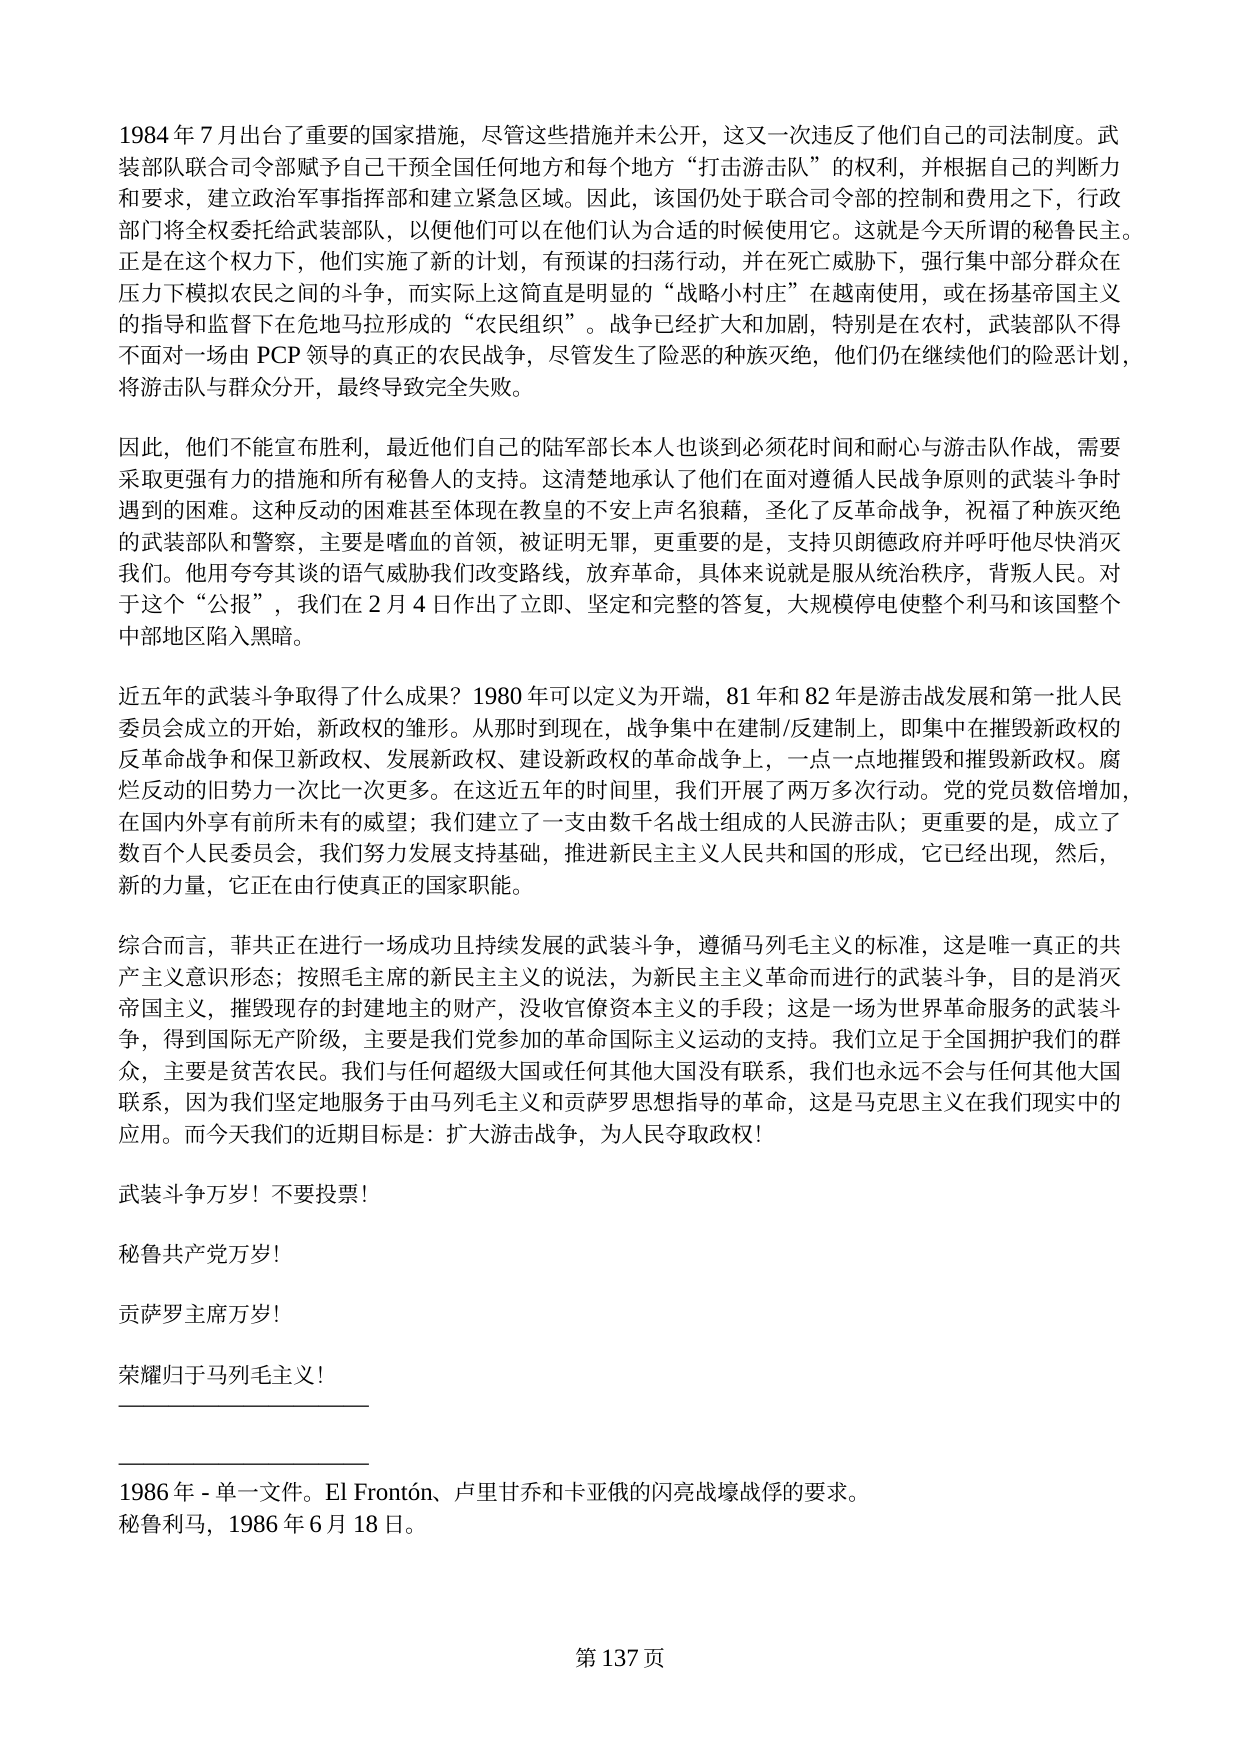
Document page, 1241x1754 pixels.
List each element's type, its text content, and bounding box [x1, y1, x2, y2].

text 秘鲁共产党万岁！ [118, 1237, 1122, 1269]
text 贡萨罗主席万岁！ [118, 1298, 1122, 1329]
text 秘鲁利马，1986年6月18日。 [118, 1507, 1122, 1538]
text 1984年7月出台了重要的国家措施，尽管这些措施并未公开，这又一次违反了他们自己的司法制度。武装部队联合司令部赋予自己干预全国任何地方和每个地方“打击游击队”的权利，并根据自己的判断力和要求，建立政治军事指挥部和建立紧急区域。因此，该国仍处于联合司令部的控制和费用之下，行政部门将全权委托给武装部队，以便他们可以在他们认为合适的时候使用它。这就是今天所谓的秘鲁民主。正是在这个权力下，他们实施了新的计划，有预谋的扫荡行动，并在死亡威胁下，强行集中部分群众在压力下模拟农民之间的斗争，而实际上这简直是明显的“战略小村庄”在越南使用，或在扬基帝国主义的指导和监督下在危地马拉形成的“农民组织”。战争已经扩大和加剧，特别是在农村，武装部队不得不面对一场由 PCP 领导的真正的农民战争，尽管发生了险恶的种族灭绝，他们仍在继续他们的险恶计划，将游击队与群众分开，最终导致完全失败。 [118, 118, 1122, 402]
text 近五年的武装斗争取得了什么成果？1980年可以定义为开端，81年和82年是游击战发展和第一批人民委员会成立的开始，新政权的雏形。从那时到现在，战争集中在建制/反建制上，即集中在摧毁新政权的反革命战争和保卫新政权、发展新政权、建设新政权的革命战争上，一点一点地摧毁和摧毁新政权。腐烂反动的旧势力一次比一次更多。在这近五年的时间里，我们开展了两万多次行动。党的党员数倍增加，在国内外享有前所未有的威望；我们建立了一支由数千名战士组成的人民游击队；更重要的是，成立了数百个人民委员会，我们努力发展支持基础，推进新民主主义人民共和国的形成，它已经出现，然后，新的力量，它正在由行使真正的国家职能。 [118, 679, 1122, 899]
text 因此，他们不能宣布胜利，最近他们自己的陆军部长本人也谈到必须花时间和耐心与游击队作战，需要采取更强有力的措施和所有秘鲁人的支持。这清楚地承认了他们在面对遵循人民战争原则的武装斗争时遇到的困难。这种反动的困难甚至体现在教皇的不安上声名狼藉，圣化了反革命战争，祝福了种族灭绝的武装部队和警察，主要是嗜血的首领，被证明无罪，更重要的是，支持贝朗德政府并呼吁他尽快消灭我们。他用夸夸其谈的语气威胁我们改变路线，放弃革命，具体来说就是服从统治秩序，背叛人民。对于这个“公报”，我们在2月4日作出了立即、坚定和完整的答复，大规模停电使整个利马和该国整个中部地区陷入黑暗。 [118, 430, 1122, 651]
text 武装斗争万岁！不要投票！ [118, 1177, 1122, 1209]
text —————————— [118, 1447, 1122, 1476]
text 荣耀归于马列毛主义！ [118, 1358, 1122, 1389]
text —————————— [118, 1389, 1122, 1418]
text 综合而言，菲共正在进行一场成功且持续发展的武装斗争，遵循马列毛主义的标准，这是唯一真正的共产主义意识形态；按照毛主席的新民主主义的说法，为新民主主义革命而进行的武装斗争，目的是消灭帝国主义，摧毁现存的封建地主的财产，没收官僚资本主义的手段；这是一场为世界革命服务的武装斗争，得到国际无产阶级，主要是我们党参加的革命国际主义运动的支持。我们立足于全国拥护我们的群众，主要是贫苦农民。我们与任何超级大国或任何其他大国没有联系，我们也永远不会与任何其他大国联系，因为我们坚定地服务于由马列毛主义和贡萨罗思想指导的革命，这是马克思主义在我们现实中的应用。而今天我们的近期目标是：扩大游击战争，为人民夺取政权！ [118, 928, 1122, 1148]
text 1986年 - 单一文件。El Frontón、卢里甘乔和卡亚俄的闪亮战壕战俘的要求。 [118, 1476, 1122, 1507]
